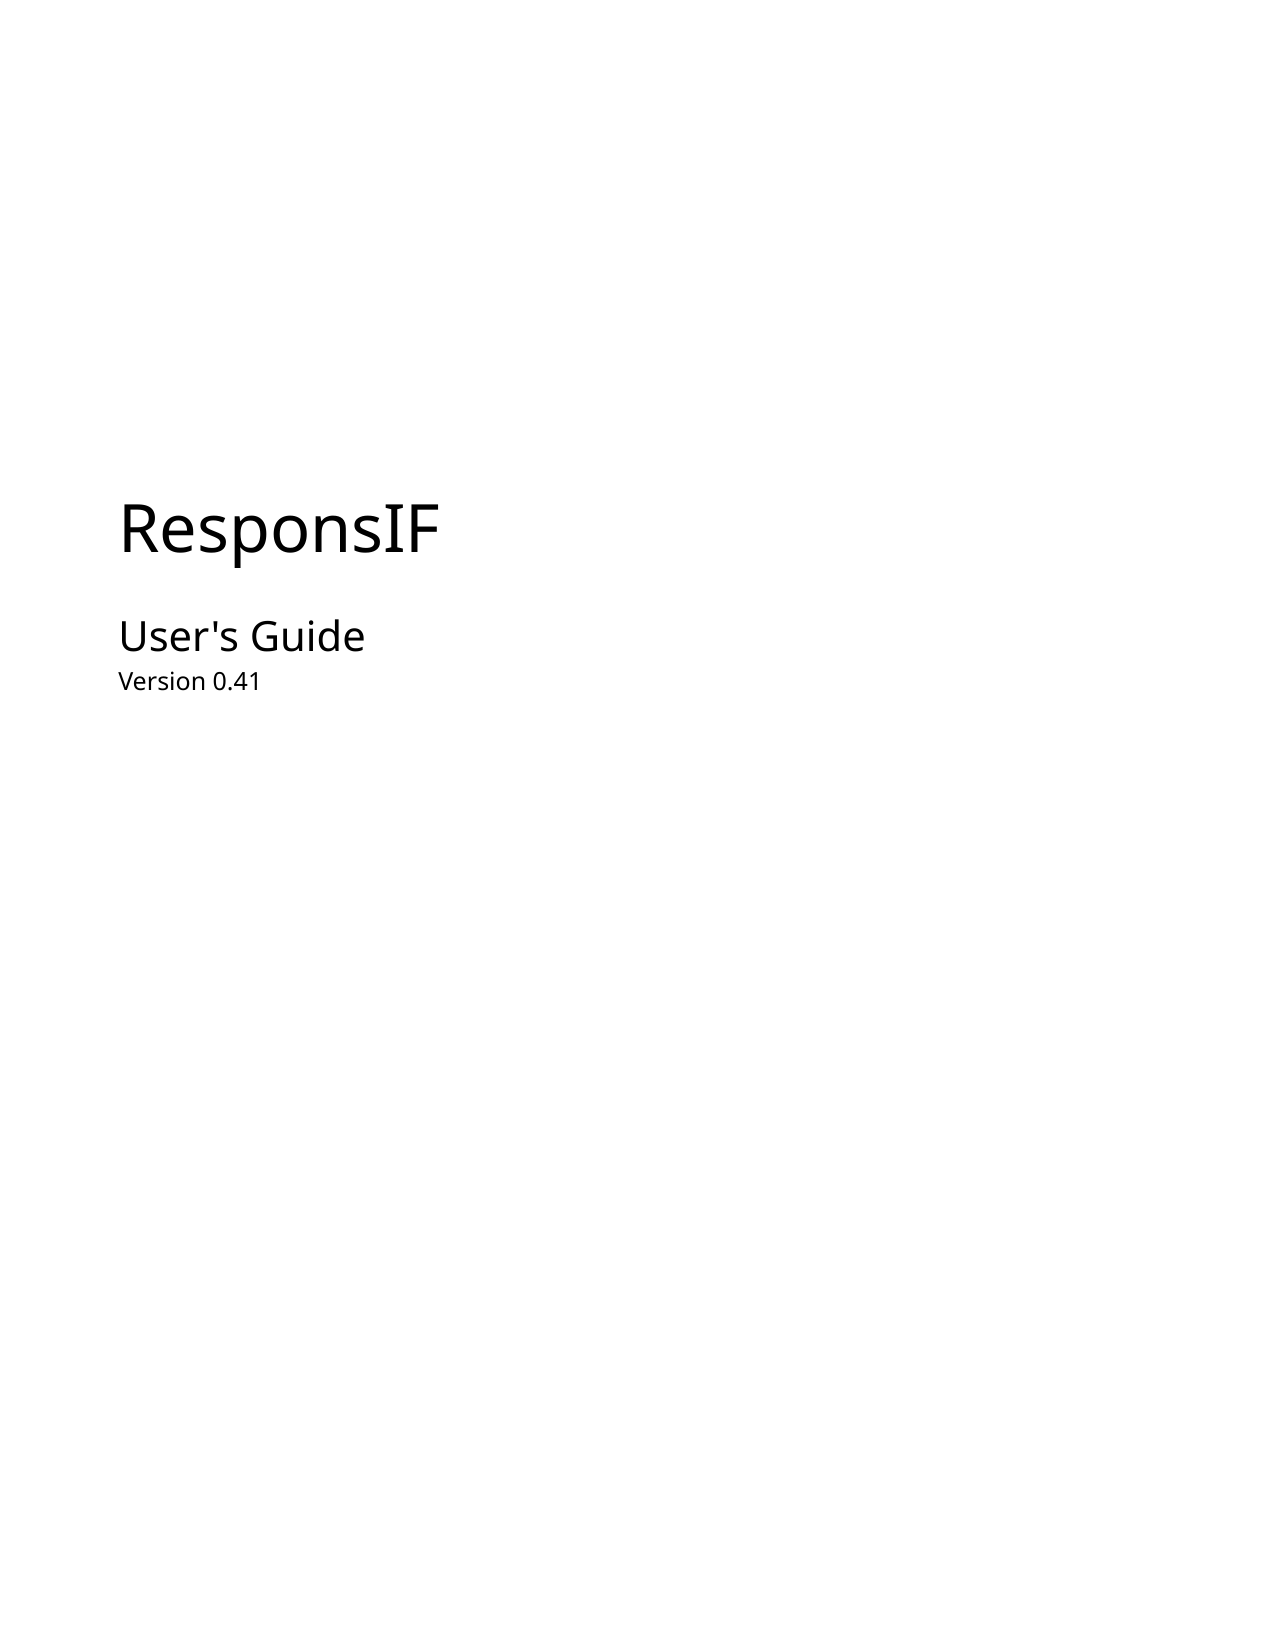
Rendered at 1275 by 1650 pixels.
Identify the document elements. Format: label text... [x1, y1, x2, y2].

text ResponsIF [118, 481, 1157, 572]
text User's Guide [118, 606, 1157, 663]
text Version 0.41 [118, 663, 1157, 697]
